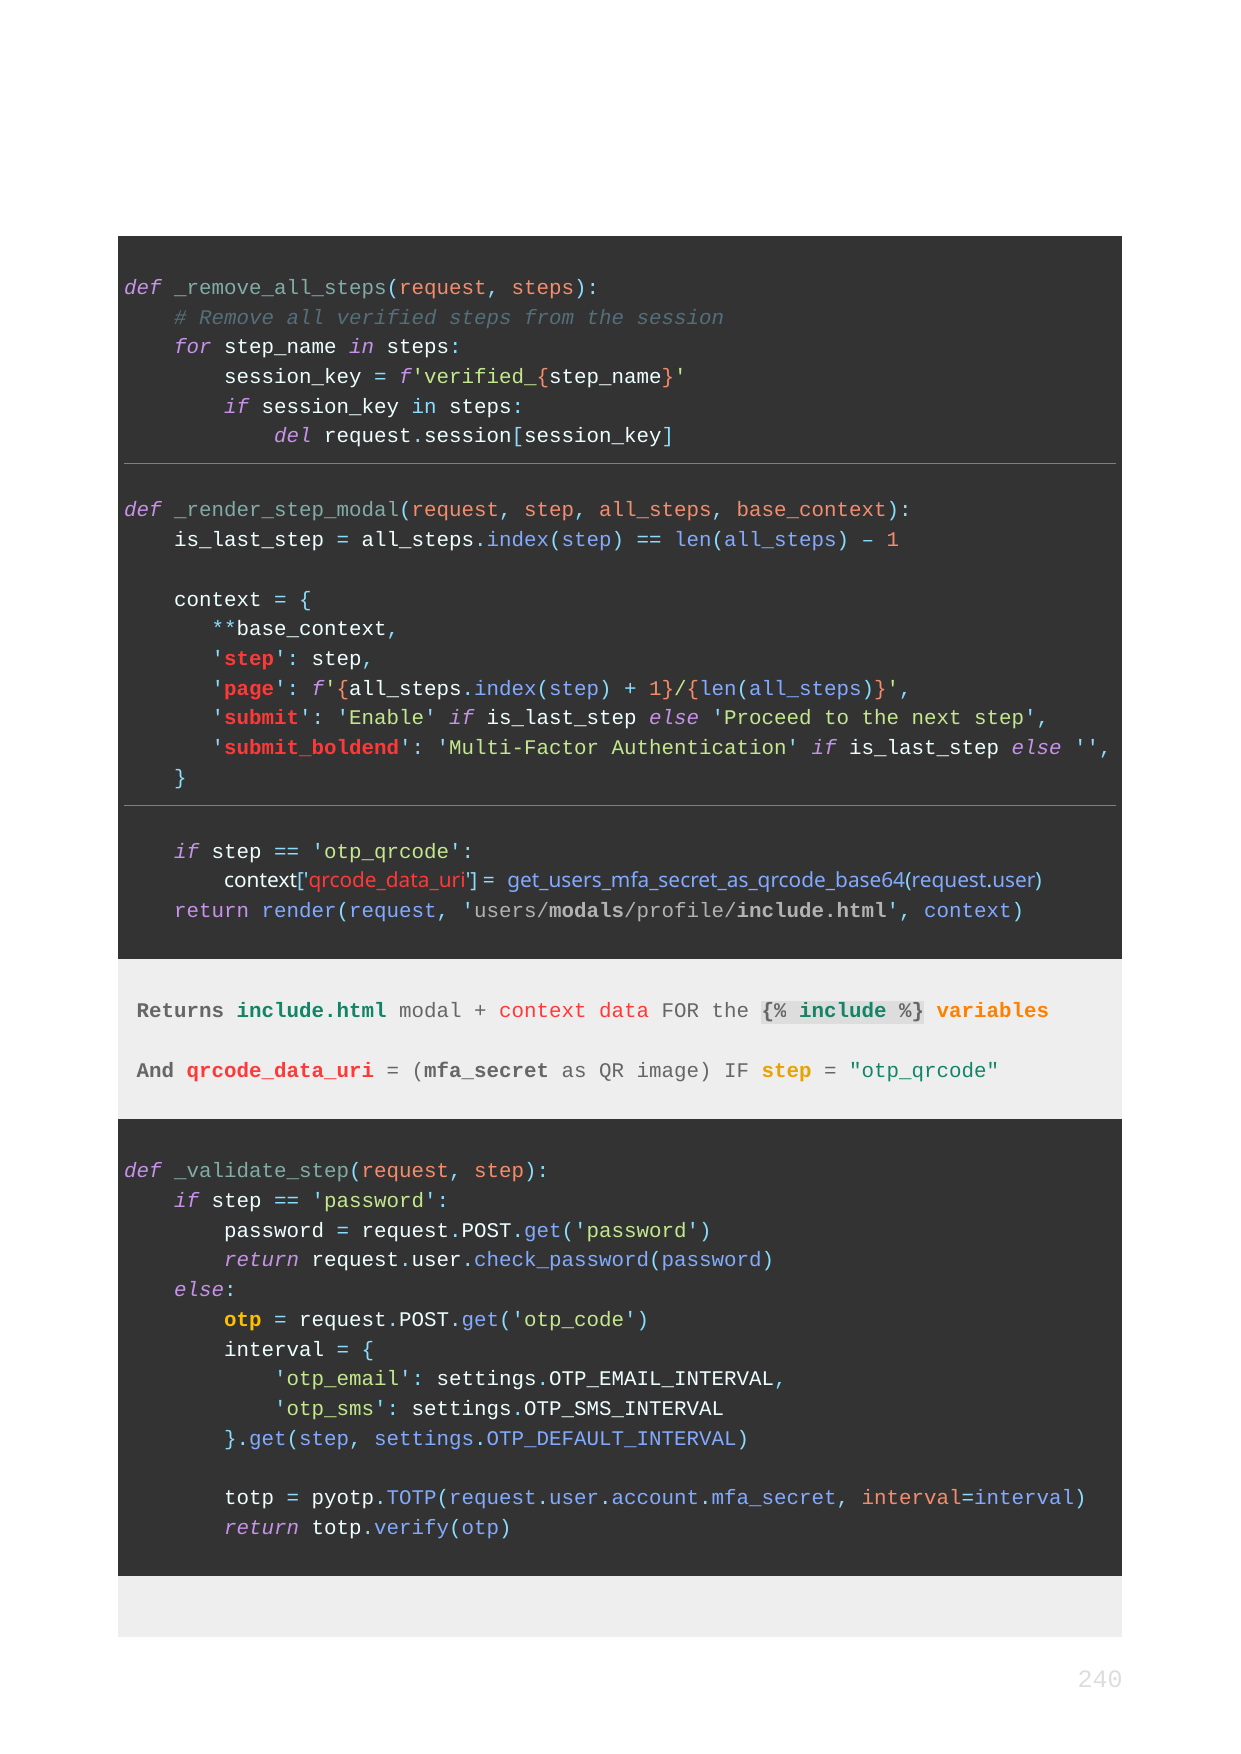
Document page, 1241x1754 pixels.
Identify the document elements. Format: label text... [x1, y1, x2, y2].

table_cell def _validate_step(request, step): if step == 'password': password = request.POST.get('password') return request.user.check_password(password) else: otp = request.POST.get('otp_code') interval = { 'otp_email': settings.OTP_EMAIL_INTERVAL, 'otp_sms': settings.OTP_SMS_INTERVAL }.get(step, settings.OTP_DEFAULT_INTERVAL) totp = pyotp.TOTP(request.user.account.mfa_secret, interval=interval) return totp.verify(otp) [118, 1119, 1122, 1576]
table_cell [118, 1576, 1122, 1637]
table_cell Returns include.html modal + context data FOR the {% include %} variables And qrcode_data_uri = (mfa_secret as QR image) IF step = "otp_qrcode" [118, 959, 1122, 1119]
table_header def _remove_all_steps(request, steps): # Remove all verified steps from the session for step_name in steps: session_key = f'verified_{step_name}' if session_key in steps: del request.session[session_key] def _render_step_modal(request, step, all_steps, base_context): is_last_step = all_steps.index(step) == len(all_steps) – 1 context = { **base_context, 'step': step, 'page': f'{all_steps.index(step) + 1}/{len(all_steps)}', 'submit': 'Enable' if is_last_step else 'Proceed to the next step', 'submit_boldend': 'Multi-Factor Authentication' if is_last_step else '', } if step == 'otp_qrcode': context['qrcode_data_uri'] = get_users_mfa_secret_as_qrcode_base64(request.user) return render(request, 'users/modals/profile/include.html', context) [118, 236, 1122, 959]
